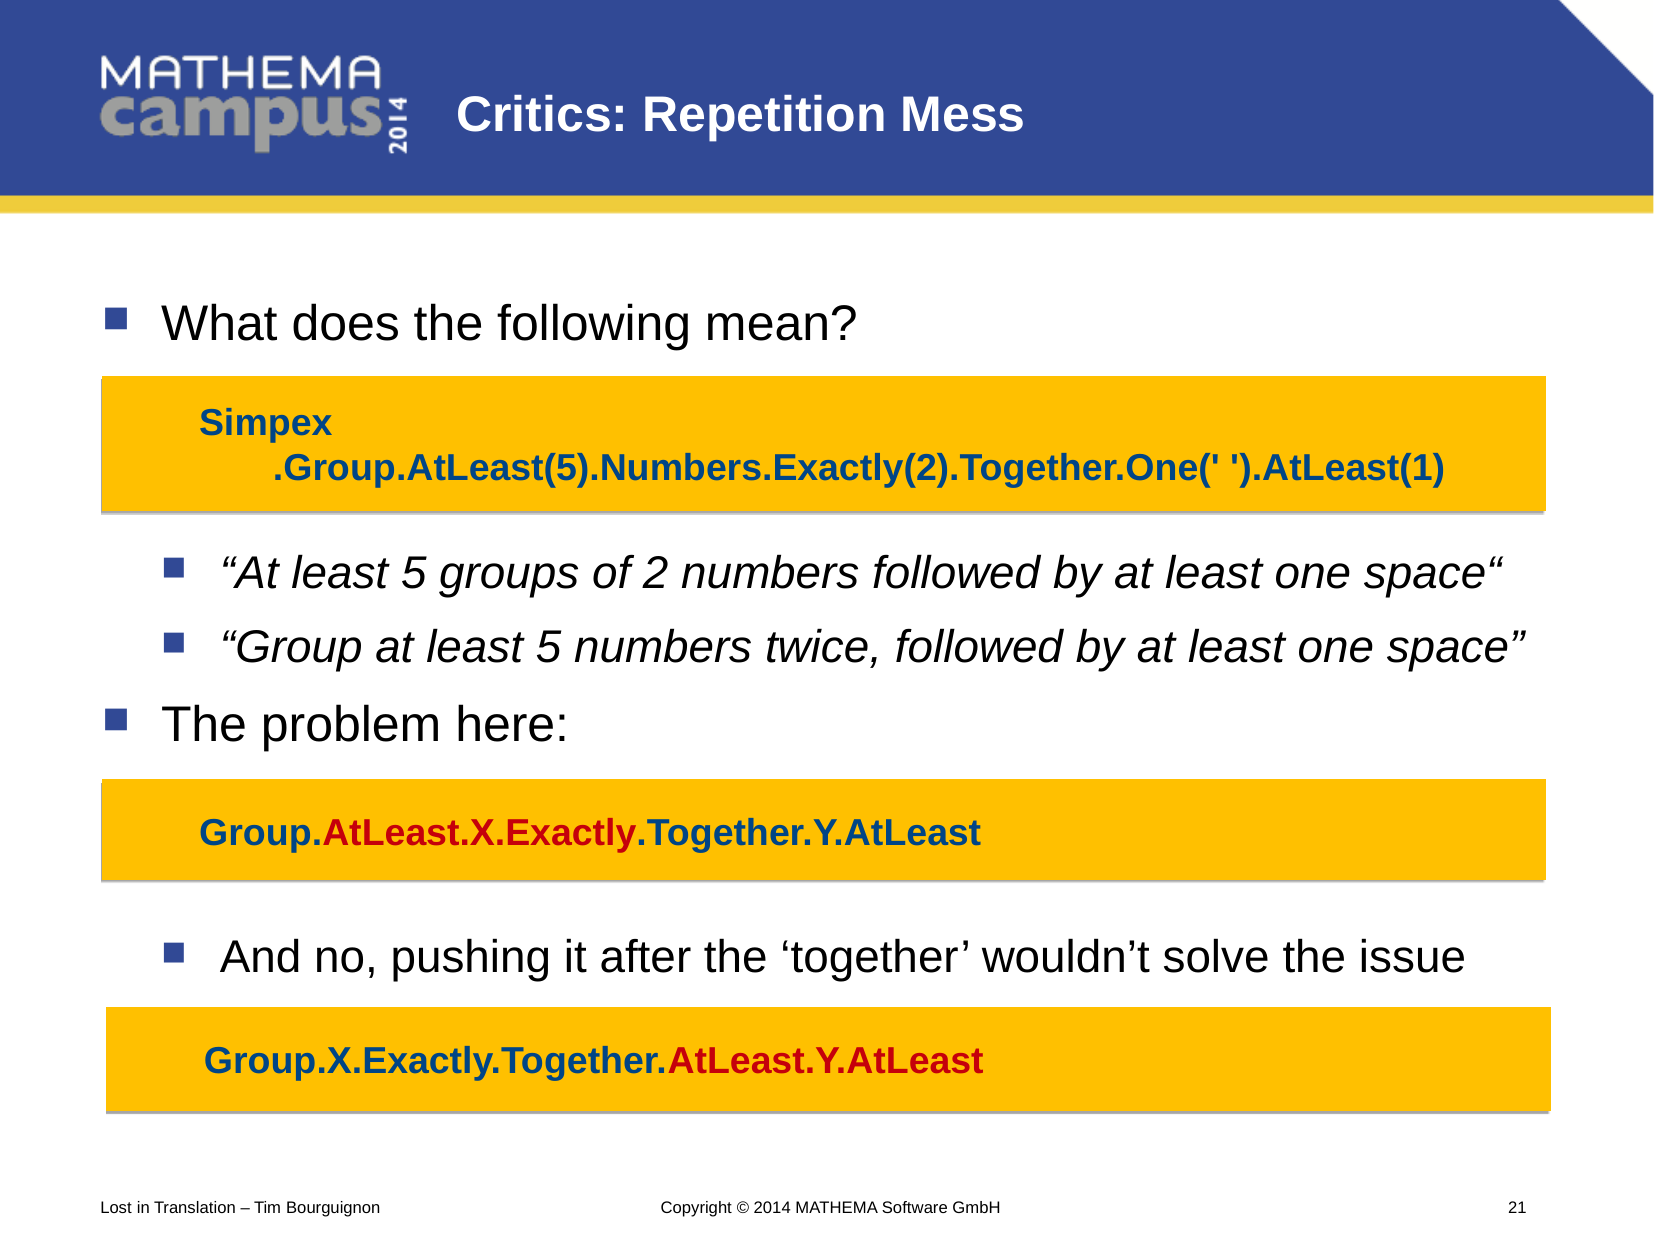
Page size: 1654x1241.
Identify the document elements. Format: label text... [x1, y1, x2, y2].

text_box Simpex .Group.AtLeast(5).Numbers.Exactly(2).Together.One(' ').AtLeast(1) [102, 376, 1546, 511]
list What does the following mean? “At least 5 groups of 2 numbers followed by at least one space“ “Group at least 5 numbers twice, followed by at least one space” The problem here: And no, pushing it after the ‘together’ wouldn’t solve the issue [101, 295, 1528, 1139]
picture [0, 0, 1654, 217]
text_box Group.AtLeast.X.Exactly.Together.Y.AtLeast [102, 779, 1546, 880]
text_box Group.X.Exactly.Together.AtLeast.Y.AtLeast [106, 1007, 1551, 1111]
title Critics: Repetition Mess [456, 68, 1528, 160]
